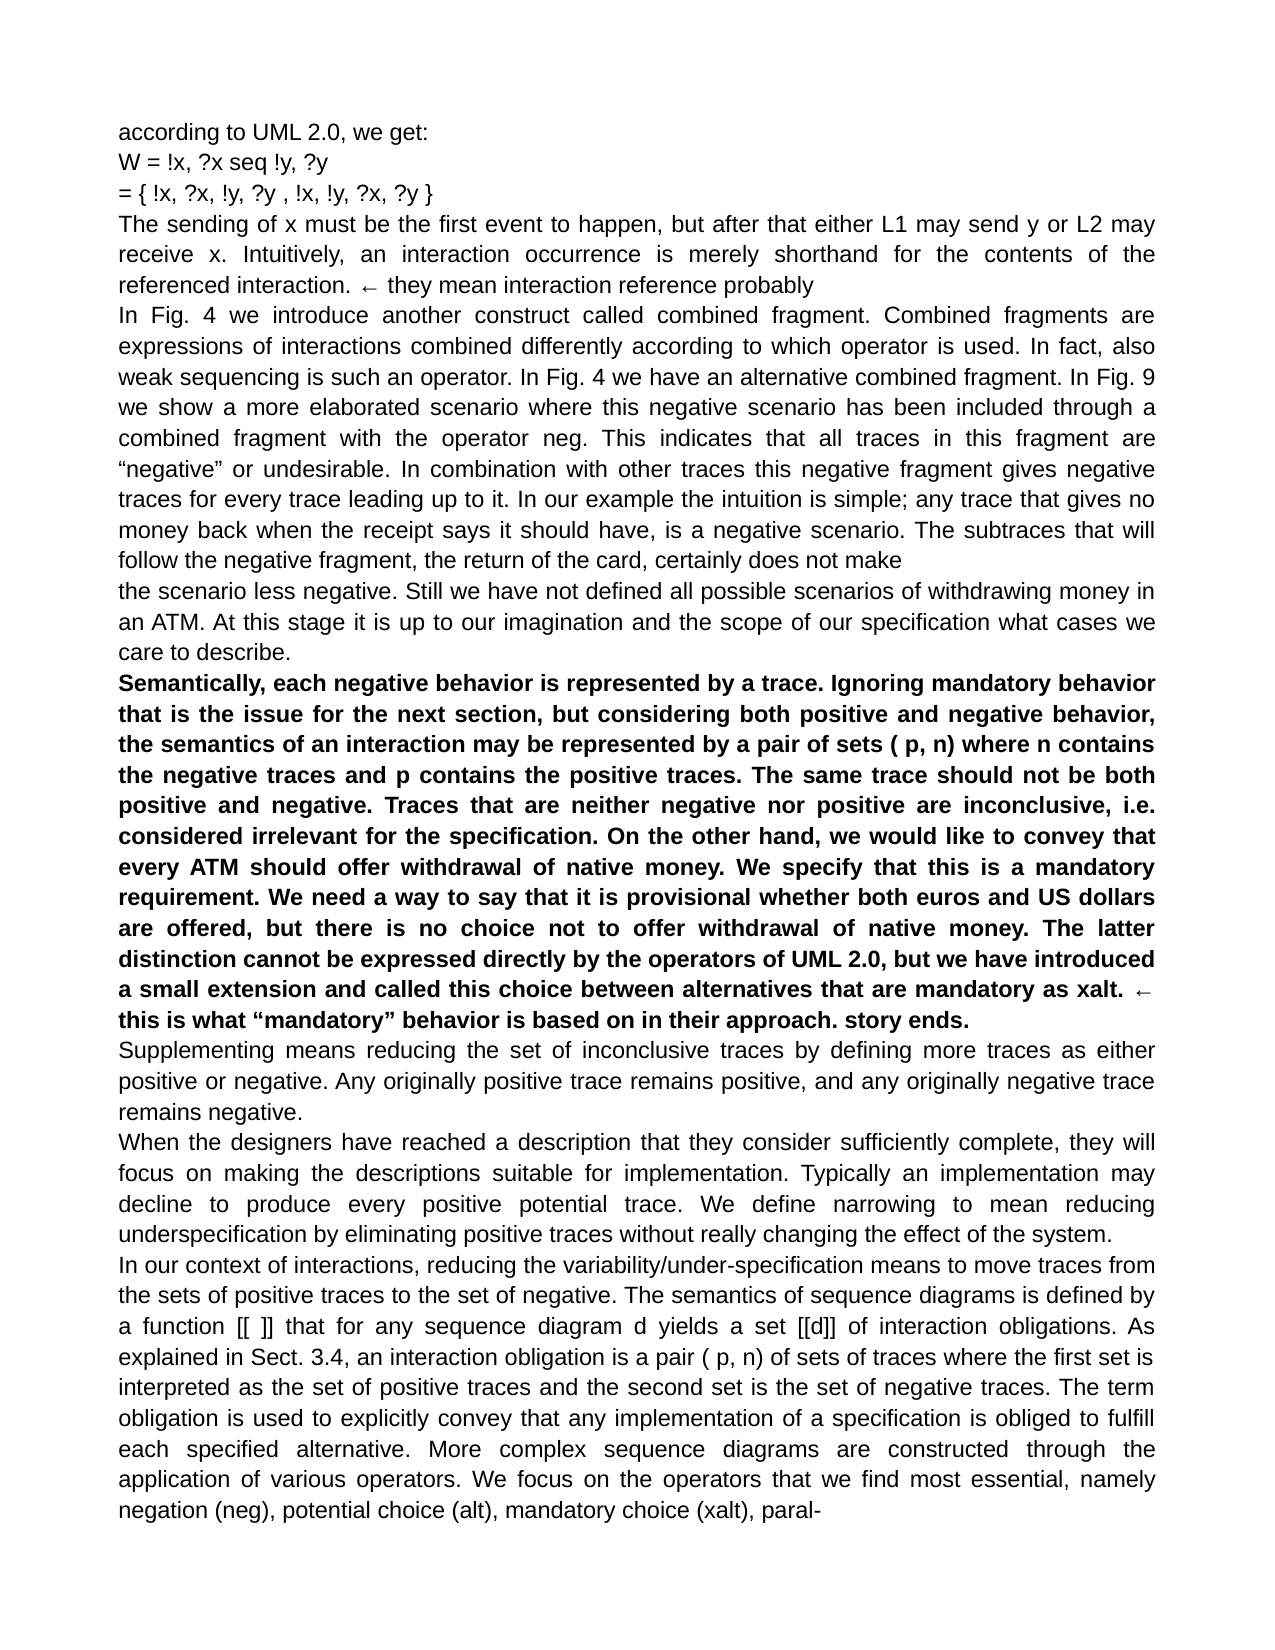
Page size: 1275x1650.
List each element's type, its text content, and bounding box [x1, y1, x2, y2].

text W = !x, ?x seq !y, ?y [118, 149, 1157, 176]
text In Fig. 4 we introduce another construct called combined fragment. Combined fragments are expressions of interactions combined differently according to which operator is used. In fact, also weak sequencing is such an operator. In Fig. 4 we have an alternative combined fragment. In Fig. 9 we show a more elaborated scenario where this negative scenario has been included through a combined fragment with the operator neg. This indicates that all traces in this fragment are “negative” or undesirable. In combination with other traces this negative fragment gives negative traces for every trace leading up to it. In our example the intuition is simple; any trace that gives no money back when the receipt says it should have, is a negative scenario. The subtraces that will follow the negative fragment, the return of the card, certainly does not make [118, 302, 1157, 574]
text In our context of interactions, reducing the variability/under-specification means to move traces from the sets of positive traces to the set of negative. The semantics of sequence diagrams is defined by a function [[ ]] that for any sequence diagram d yields a set [[d]] of interaction obligations. As explained in Sect. 3.4, an interaction obligation is a pair ( p, n) of sets of traces where the first set is interpreted as the set of positive traces and the second set is the set of negative traces. The term obligation is used to explicitly convey that any implementation of a specification is obliged to fulfill each specified alternative. More complex sequence diagrams are constructed through the application of various operators. We focus on the operators that we find most essential, namely negation (neg), potential choice (alt), mandatory choice (xalt), paral- [118, 1251, 1157, 1523]
text The sending of x must be the first event to happen, but after that either L1 may send y or L2 may receive x. Intuitively, an interaction occurrence is merely shorthand for the contents of the referenced interaction. ← they mean interaction reference probably [118, 210, 1157, 298]
text = { !x, ?x, !y, ?y , !x, !y, ?x, ?y } [118, 179, 1157, 206]
text When the designers have reached a description that they consider sufficiently complete, they will focus on making the descriptions suitable for implementation. Typically an implementation may decline to produce every positive potential trace. We define narrowing to mean reducing underspecification by eliminating positive traces without really changing the effect of the system. [118, 1129, 1157, 1247]
text the scenario less negative. Still we have not defined all possible scenarios of withdrawing money in an ATM. At this stage it is up to our imagination and the scope of our specification what cases we care to describe. [118, 577, 1157, 666]
text Supplementing means reducing the set of inconclusive traces by defining more traces as either positive or negative. Any originally positive trace remains positive, and any originally negative trace remains negative. [118, 1037, 1157, 1125]
text according to UML 2.0, we get: [118, 118, 1157, 145]
text Semantically, each negative behavior is represented by a trace. Ignoring mandatory behavior that is the issue for the next section, but considering both positive and negative behavior, the semantics of an interaction may be represented by a pair of sets ( p, n) where n contains the negative traces and p contains the positive traces. The same trace should not be both positive and negative. Traces that are neither negative nor positive are inconclusive, i.e. considered irrelevant for the specification. On the other hand, we would like to convey that every ATM should offer withdrawal of native money. We specify that this is a mandatory requirement. We need a way to say that it is provisional whether both euros and US dollars are offered, but there is no choice not to offer withdrawal of native money. The latter distinction cannot be expressed directly by the operators of UML 2.0, but we have introduced a small extension and called this choice between alternatives that are mandatory as xalt. ← this is what “mandatory” behavior is based on in their approach. story ends. [118, 669, 1157, 1033]
